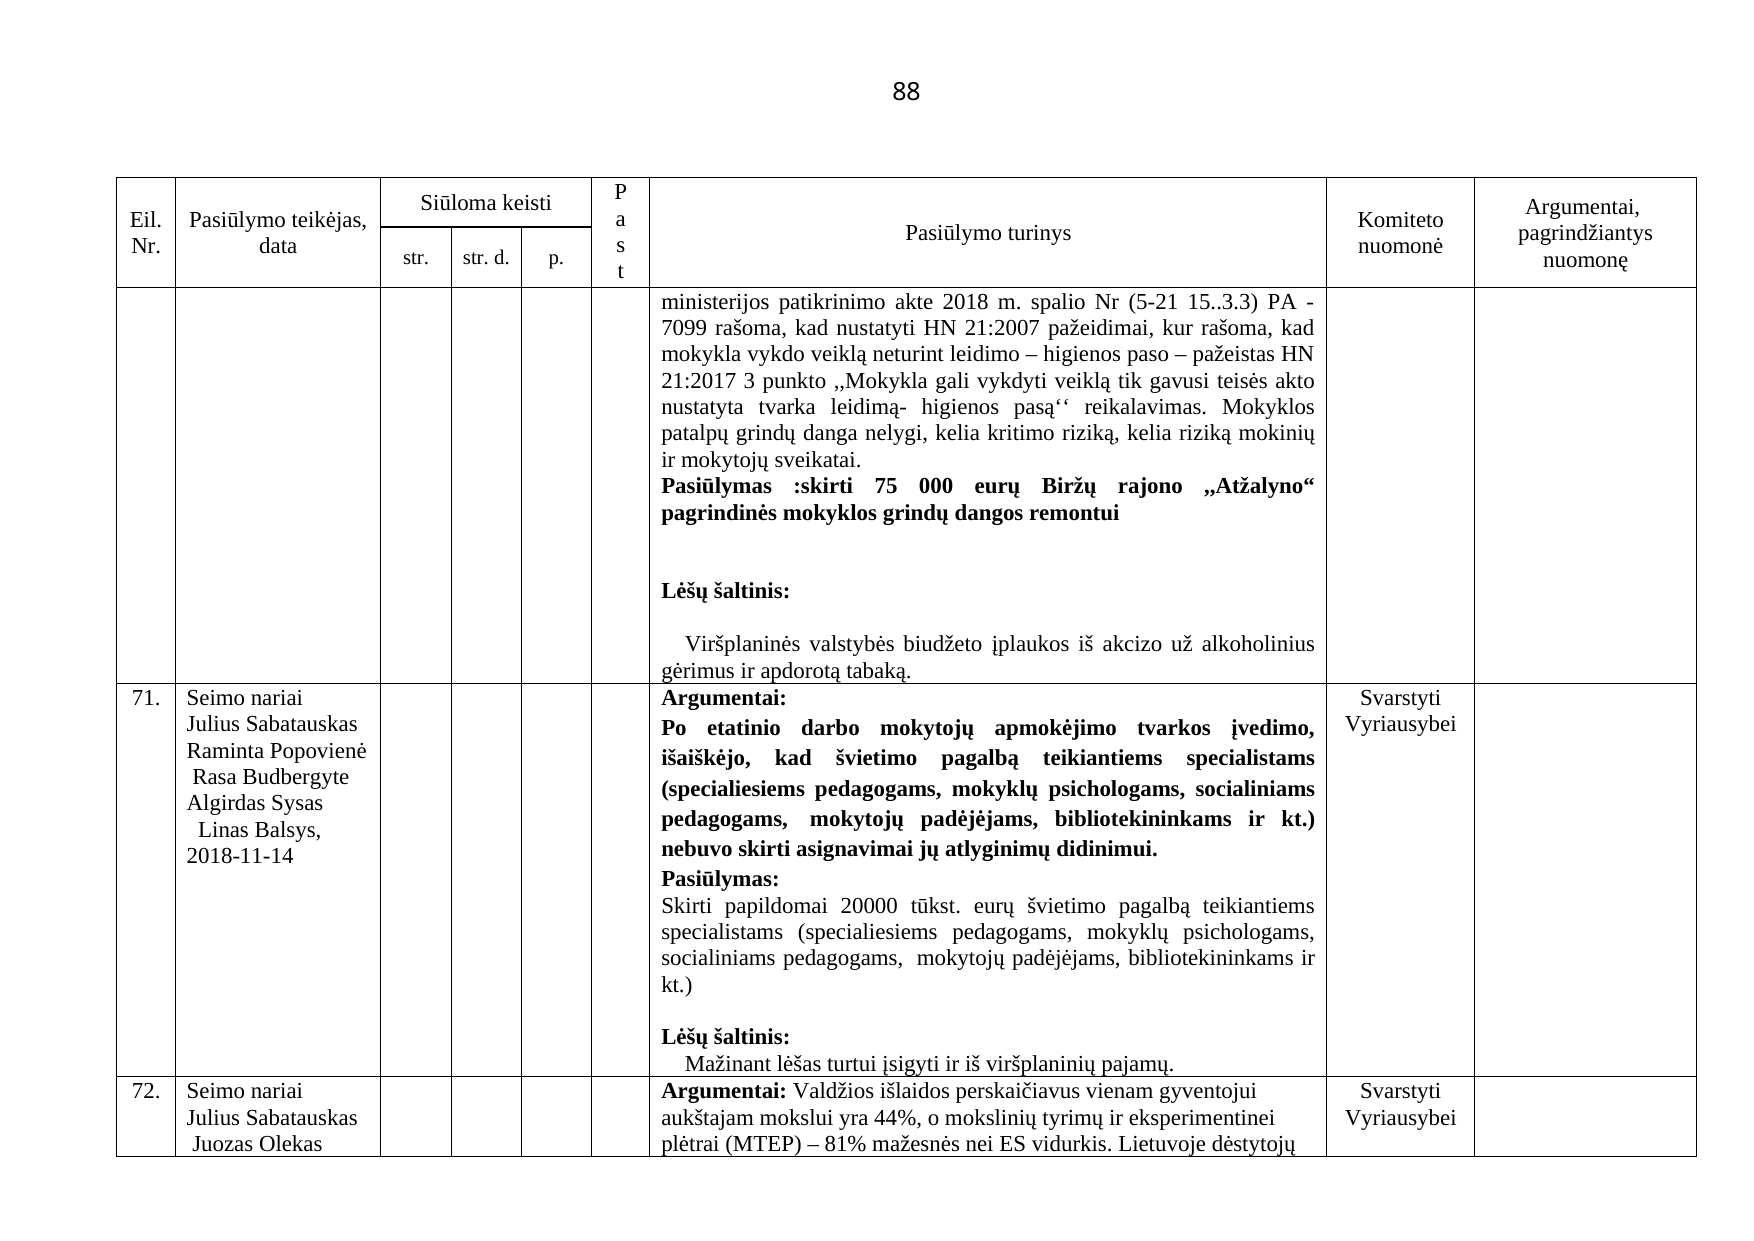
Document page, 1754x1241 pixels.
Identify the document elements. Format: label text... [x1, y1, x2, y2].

table_cell [452, 684, 521, 1076]
table_cell [592, 684, 649, 1076]
table_cell [592, 288, 649, 683]
table_cell [117, 288, 175, 683]
table_cell [1327, 288, 1474, 683]
table_header Siūloma keisti [381, 178, 591, 226]
table_cell [381, 288, 451, 683]
table_header Argumentai, pagrindžiantys nuomonę [1475, 178, 1696, 287]
table_cell [1475, 1077, 1696, 1156]
table_cell ministerijos patikrinimo akte 2018 m. spalio Nr (5-21 15..3.3) PA -7099 rašoma, kad nustatyti HN 21:2007 pažeidimai, kur rašoma, kad mokykla vykdo veiklą neturint leidimo – higienos paso – pažeistas HN 21:2017 3 punkto ,,Mokykla gali vykdyti veiklą tik gavusi teisės akto nustatyta tvarka leidimą- higienos pasą‘‘ reikalavimas. Mokyklos patalpų grindų danga nelygi, kelia kritimo riziką, kelia riziką mokinių ir mokytojų sveikatai. Pasiūlymas :skirti 75 000 eurų Biržų rajono ,,Atžalyno“ pagrindinės mokyklos grindų dangos remontui Lėšų šaltinis: Viršplaninės valstybės biudžeto įplaukos iš akcizo už alkoholinius gėrimus ir apdorotą tabaką. [650, 288, 1326, 683]
table_cell Argumentai: Po etatinio darbo mokytojų apmokėjimo tvarkos įvedimo, išaiškėjo, kad švietimo pagalbą teikiantiems specialistams (specialiesiems pedagogams, mokyklų psichologams, socialiniams pedagogams, mokytojų padėjėjams, bibliotekininkams ir kt.) nebuvo skirti asignavimai jų atlyginimų didinimui. Pasiūlymas: Skirti papildomai 20000 tūkst. eurų švietimo pagalbą teikiantiems specialistams (specialiesiems pedagogams, mokyklų psichologams, socialiniams pedagogams, mokytojų padėjėjams, bibliotekininkams ir kt.) Lėšų šaltinis: Mažinant lėšas turtui įsigyti ir iš viršplaninių pajamų. [650, 684, 1326, 1076]
table_cell [522, 1077, 591, 1156]
table_cell 71. [117, 684, 175, 1076]
table_cell Svarstyti Vyriausybei [1327, 1077, 1474, 1156]
table_cell str. d. [452, 228, 521, 287]
table_cell [381, 1077, 451, 1156]
table_cell [592, 1077, 649, 1156]
table_cell [452, 288, 521, 683]
table_cell p. [522, 228, 591, 287]
table_header Komiteto nuomonė [1327, 178, 1474, 287]
table_cell str. [381, 228, 451, 287]
table_cell [522, 684, 591, 1076]
table_header Eil. Nr. [117, 178, 175, 287]
table_cell Argumentai: Valdžios išlaidos perskaičiavus vienam gyventojui aukštajam mokslui yra 44%, o mokslinių tyrimų ir eksperimentinei plėtrai (MTEP) – 81% mažesnės nei ES vidurkis. Lietuvoje dėstytojų [650, 1077, 1326, 1156]
table_header Pasiūlymo turinys [650, 178, 1326, 287]
table_cell Svarstyti Vyriausybei [1327, 684, 1474, 1076]
table_cell Seimo nariai Julius Sabatauskas Juozas Olekas [176, 1077, 380, 1156]
table_cell [176, 288, 380, 683]
table_cell [381, 684, 451, 1076]
table_header Pasiūlymo teikėjas, data [176, 178, 380, 287]
table_cell 72. [117, 1077, 175, 1156]
table_cell [522, 288, 591, 683]
table_cell [1475, 288, 1696, 683]
table_header Pastabos [592, 178, 649, 287]
table_cell Seimo nariai Julius Sabatauskas Raminta Popovienė Rasa Budbergyte Algirdas Sysas Linas Balsys, 2018-11-14 [176, 684, 380, 1076]
table_cell [1475, 684, 1696, 1076]
table_cell [452, 1077, 521, 1156]
